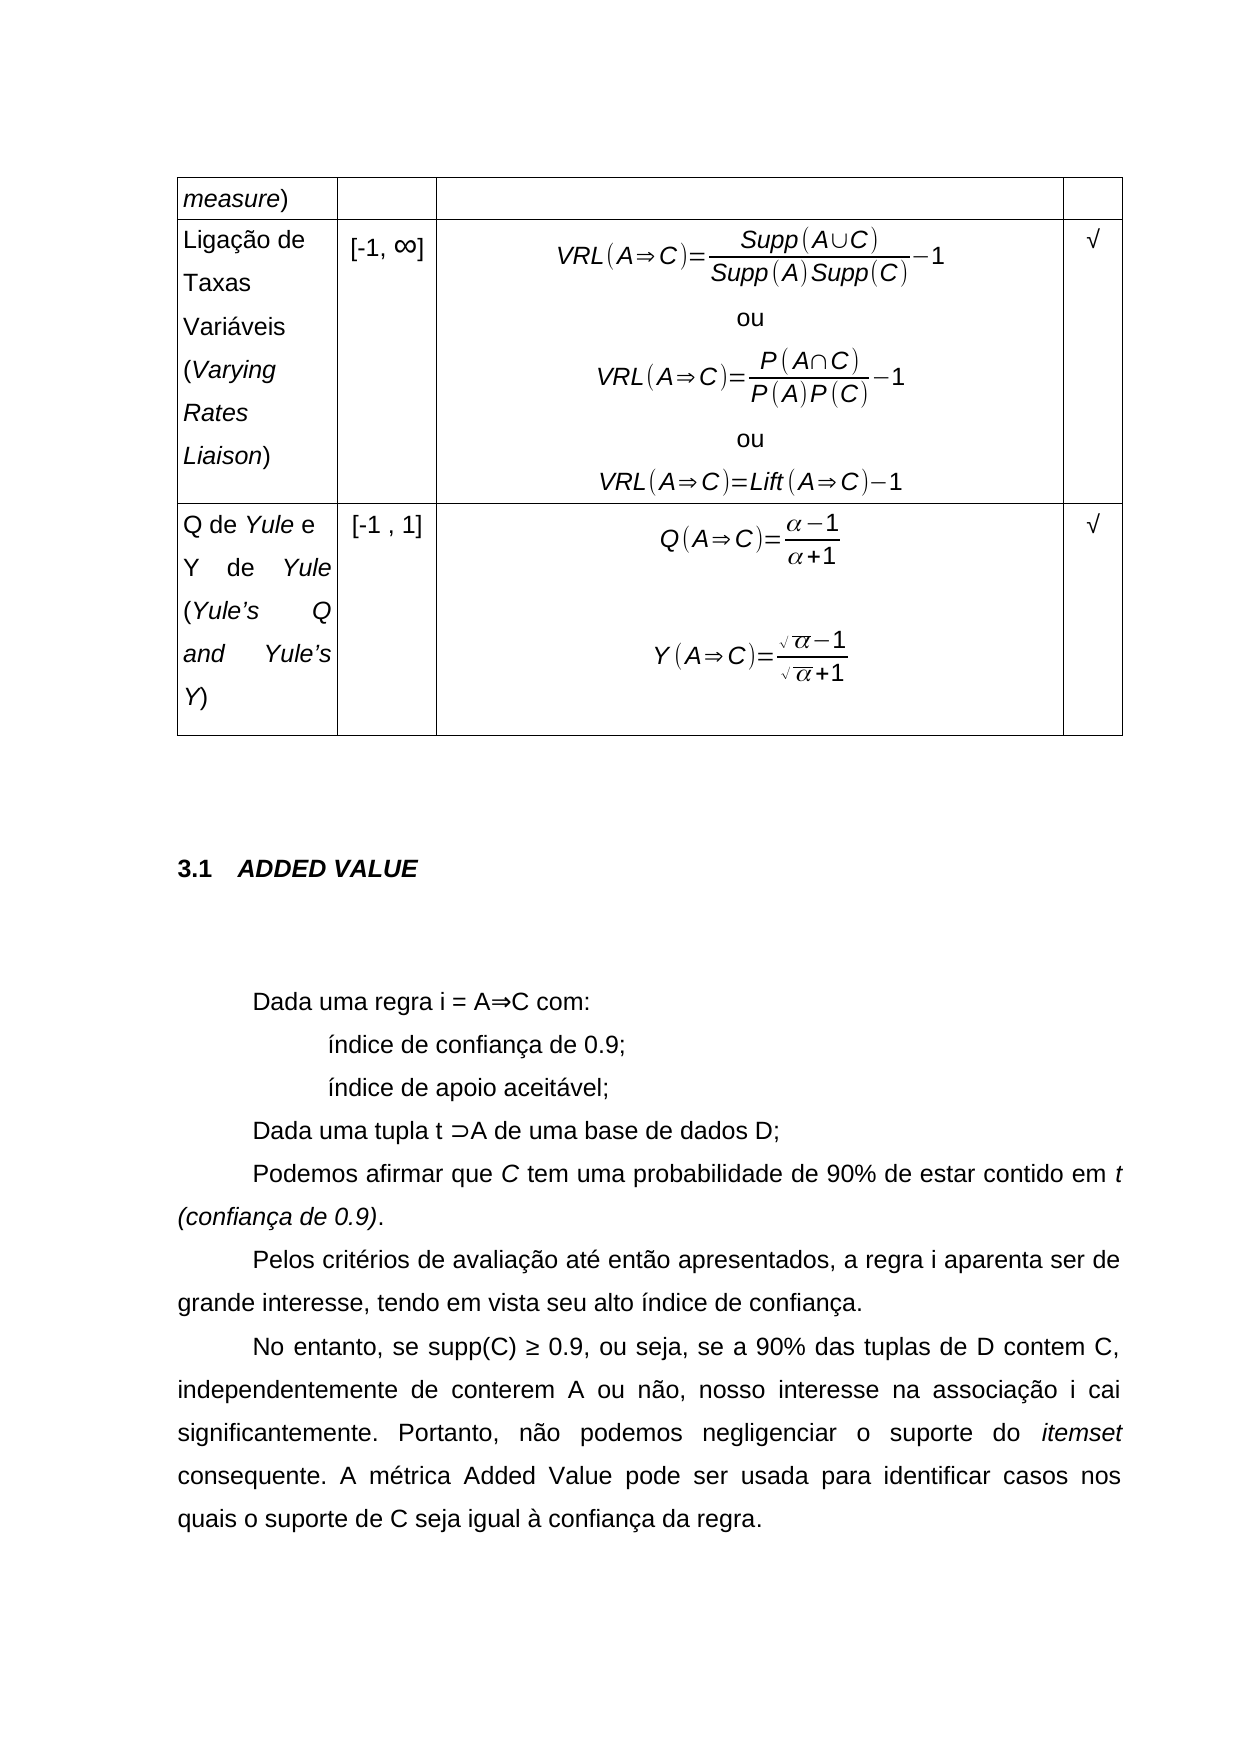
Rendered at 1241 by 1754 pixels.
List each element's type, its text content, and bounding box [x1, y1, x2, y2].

text Dada uma tupla t ⊃A de uma base de dados D; [177, 1116, 1122, 1144]
text índice de confiança de 0.9; [177, 1029, 1122, 1058]
table_cell [437, 178, 1063, 218]
subtitle ADDED VALUE [177, 854, 1122, 883]
table_cell √ [1064, 220, 1122, 503]
table_cell Q de Yule e Y de Yule (Yule’s Q and Yule’s Y) [178, 504, 337, 735]
text Pelos critérios de avaliação até então apresentados, a regra i aparenta ser de grande interesse, tendo em vista seu alto índice de confiança. [177, 1245, 1122, 1317]
table_cell [-1, ∞] [338, 220, 436, 503]
table_cell [338, 178, 436, 218]
table_cell [1064, 178, 1122, 218]
table_cell √ [1064, 504, 1122, 735]
table_cell [-1 , 1] [338, 504, 436, 735]
text No entanto, se supp(C) ≥ 0.9, ou seja, se a 90% das tuplas de D contem C, independentemente de conterem A ou não, nosso interesse na associação i cai significantemente. Portanto, não podemos negligenciar o suporte do itemset consequente. A métrica Added Value pode ser usada para identificar casos nos quais o suporte de C seja igual à confiança da regra. [177, 1331, 1122, 1533]
text Podemos afirmar que C tem uma probabilidade de 90% de estar contido em t (confiança de 0.9). [177, 1159, 1122, 1231]
table_cell measure) [178, 178, 337, 218]
table_cell ou ou [437, 220, 1063, 503]
table_cell [437, 504, 1063, 735]
text índice de apoio aceitável; [177, 1073, 1122, 1101]
table_cell Ligação de Taxas Variáveis (Varying Rates Liaison) [178, 220, 337, 503]
text Dada uma regra i = A⇒C com: [177, 986, 1122, 1015]
